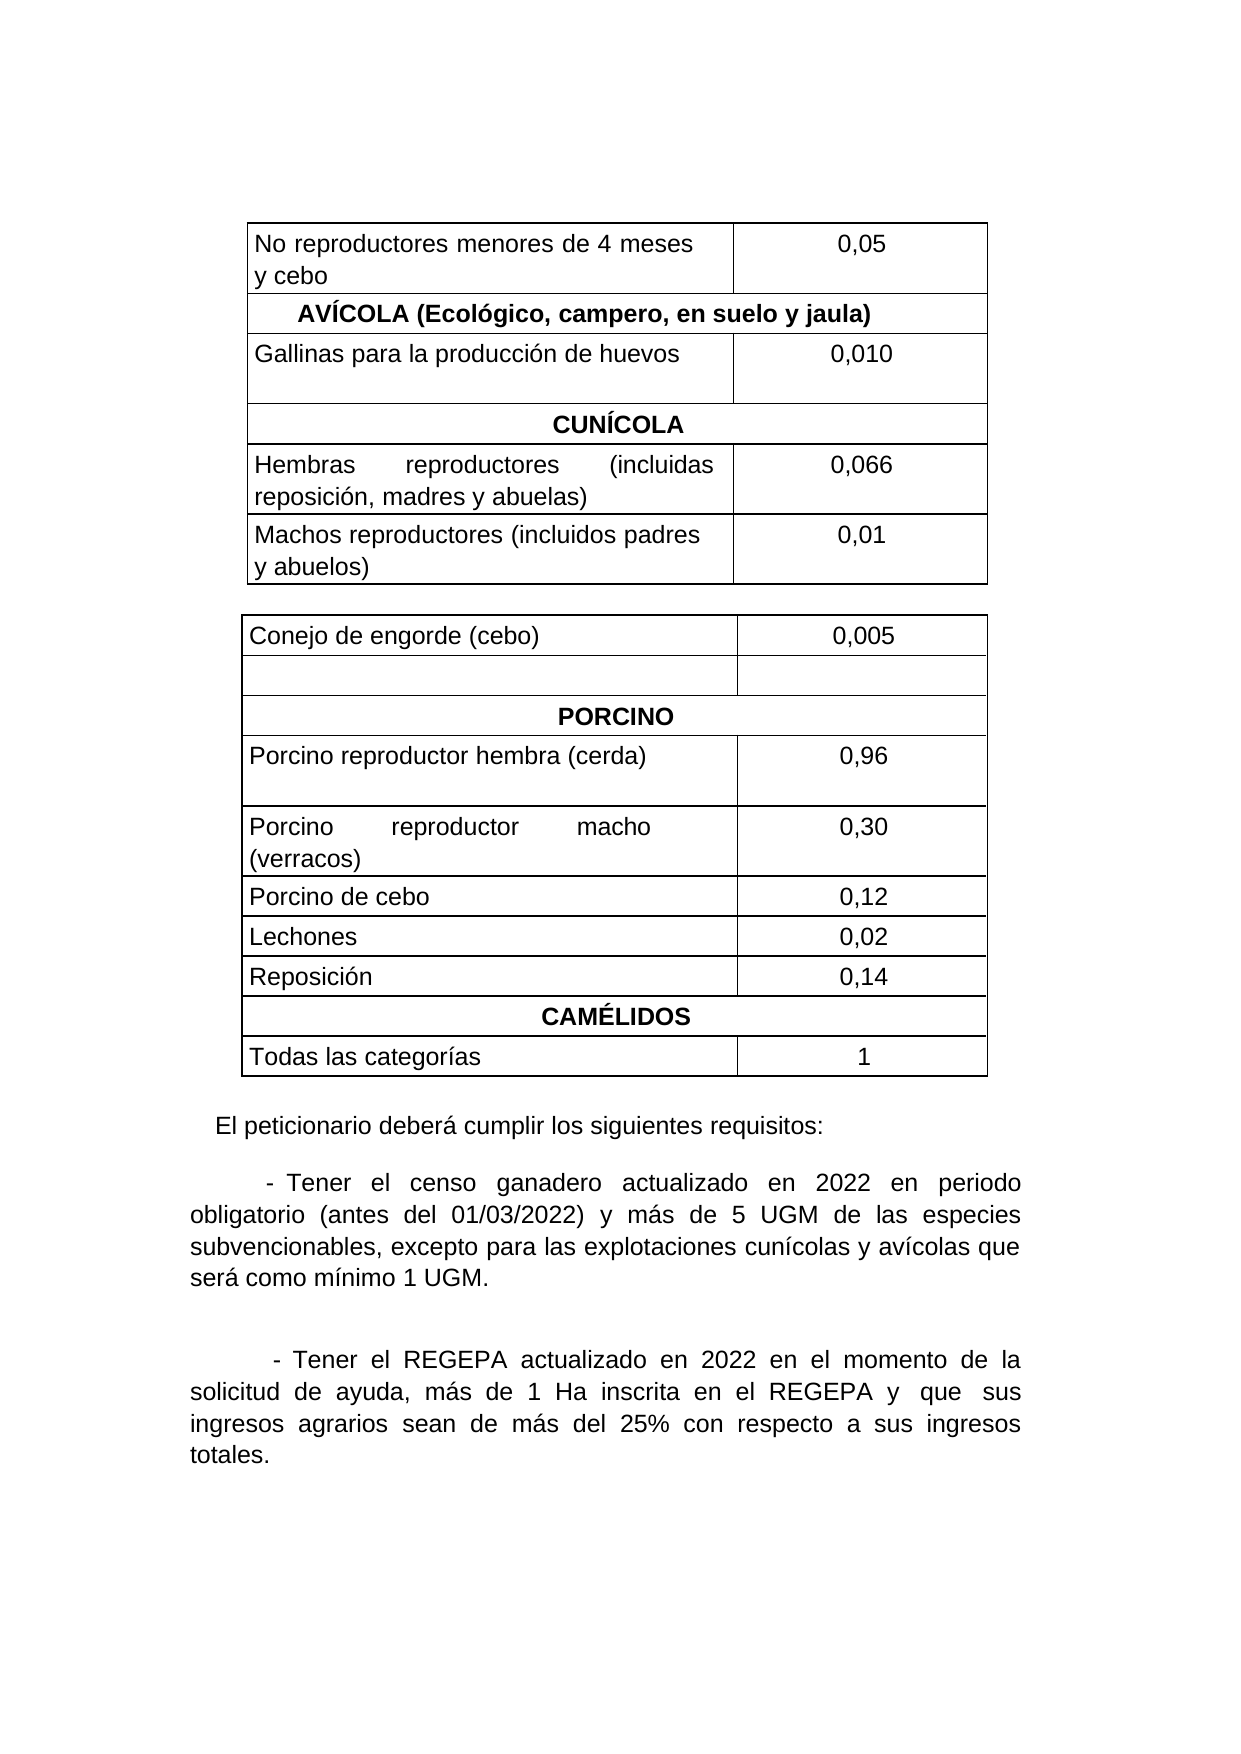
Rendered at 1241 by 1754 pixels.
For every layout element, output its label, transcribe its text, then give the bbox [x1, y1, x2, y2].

table_cell 0,30 [738, 805, 987, 875]
table_cell Reposición [243, 957, 737, 995]
table_header Conejo de engorde (cebo) [243, 616, 737, 654]
table_cell CUNÍCOLA [248, 404, 987, 443]
text El peticionario deberá cumplir los siguientes requisitos: [215, 1111, 1103, 1140]
table_header 0,05 [734, 224, 987, 292]
table_cell Lechones [243, 917, 737, 955]
table_cell 0,96 [738, 735, 987, 805]
table_header No reproductores menores de 4 meses y cebo [248, 224, 733, 292]
table_cell Todas las categorías [243, 1037, 737, 1075]
list Tener el REGEPA actualizado en 2022 en el momento de la solicitud de ayuda, más de 1 Ha inscrita en el REGEPA y que sus ingresos agrarios sean de más del 25% con respecto a sus ingresos totales. [190, 1346, 1022, 1469]
table_cell Machos reproductores (incluidos padres y abuelos) [248, 515, 733, 583]
table_cell Hembras reproductores (incluidas reposición, madres y abuelas) [248, 445, 733, 513]
table_cell Porcino reproductor macho (verracos) [243, 807, 737, 875]
table_cell CAMÉLIDOS [243, 995, 987, 1035]
table_cell PORCINO [243, 695, 987, 734]
table_cell 0,12 [738, 875, 987, 915]
table_header 0,005 [738, 616, 987, 654]
table_cell AVÍCOLA (Ecológico, campero, en suelo y jaula) [248, 294, 987, 333]
table_cell [243, 656, 737, 694]
table_cell 0,066 [734, 445, 987, 513]
table_cell 0,010 [734, 334, 987, 403]
table_cell 0,02 [738, 915, 987, 955]
table_cell 1 [738, 1035, 987, 1075]
table_cell 0,01 [734, 515, 987, 583]
list Tener el censo ganadero actualizado en 2022 en periodo obligatorio (antes del 01/03/2022) y más de 5 UGM de las especies subvencionables, excepto para las explotaciones cunícolas y avícolas que será como mínimo 1 UGM. [190, 1168, 1021, 1292]
table_cell Porcino reproductor hembra (cerda) [243, 736, 737, 805]
table_cell 0,14 [738, 955, 987, 995]
table_cell Gallinas para la producción de huevos [248, 334, 733, 403]
table_cell [738, 655, 987, 694]
table_cell Porcino de cebo [243, 877, 737, 915]
